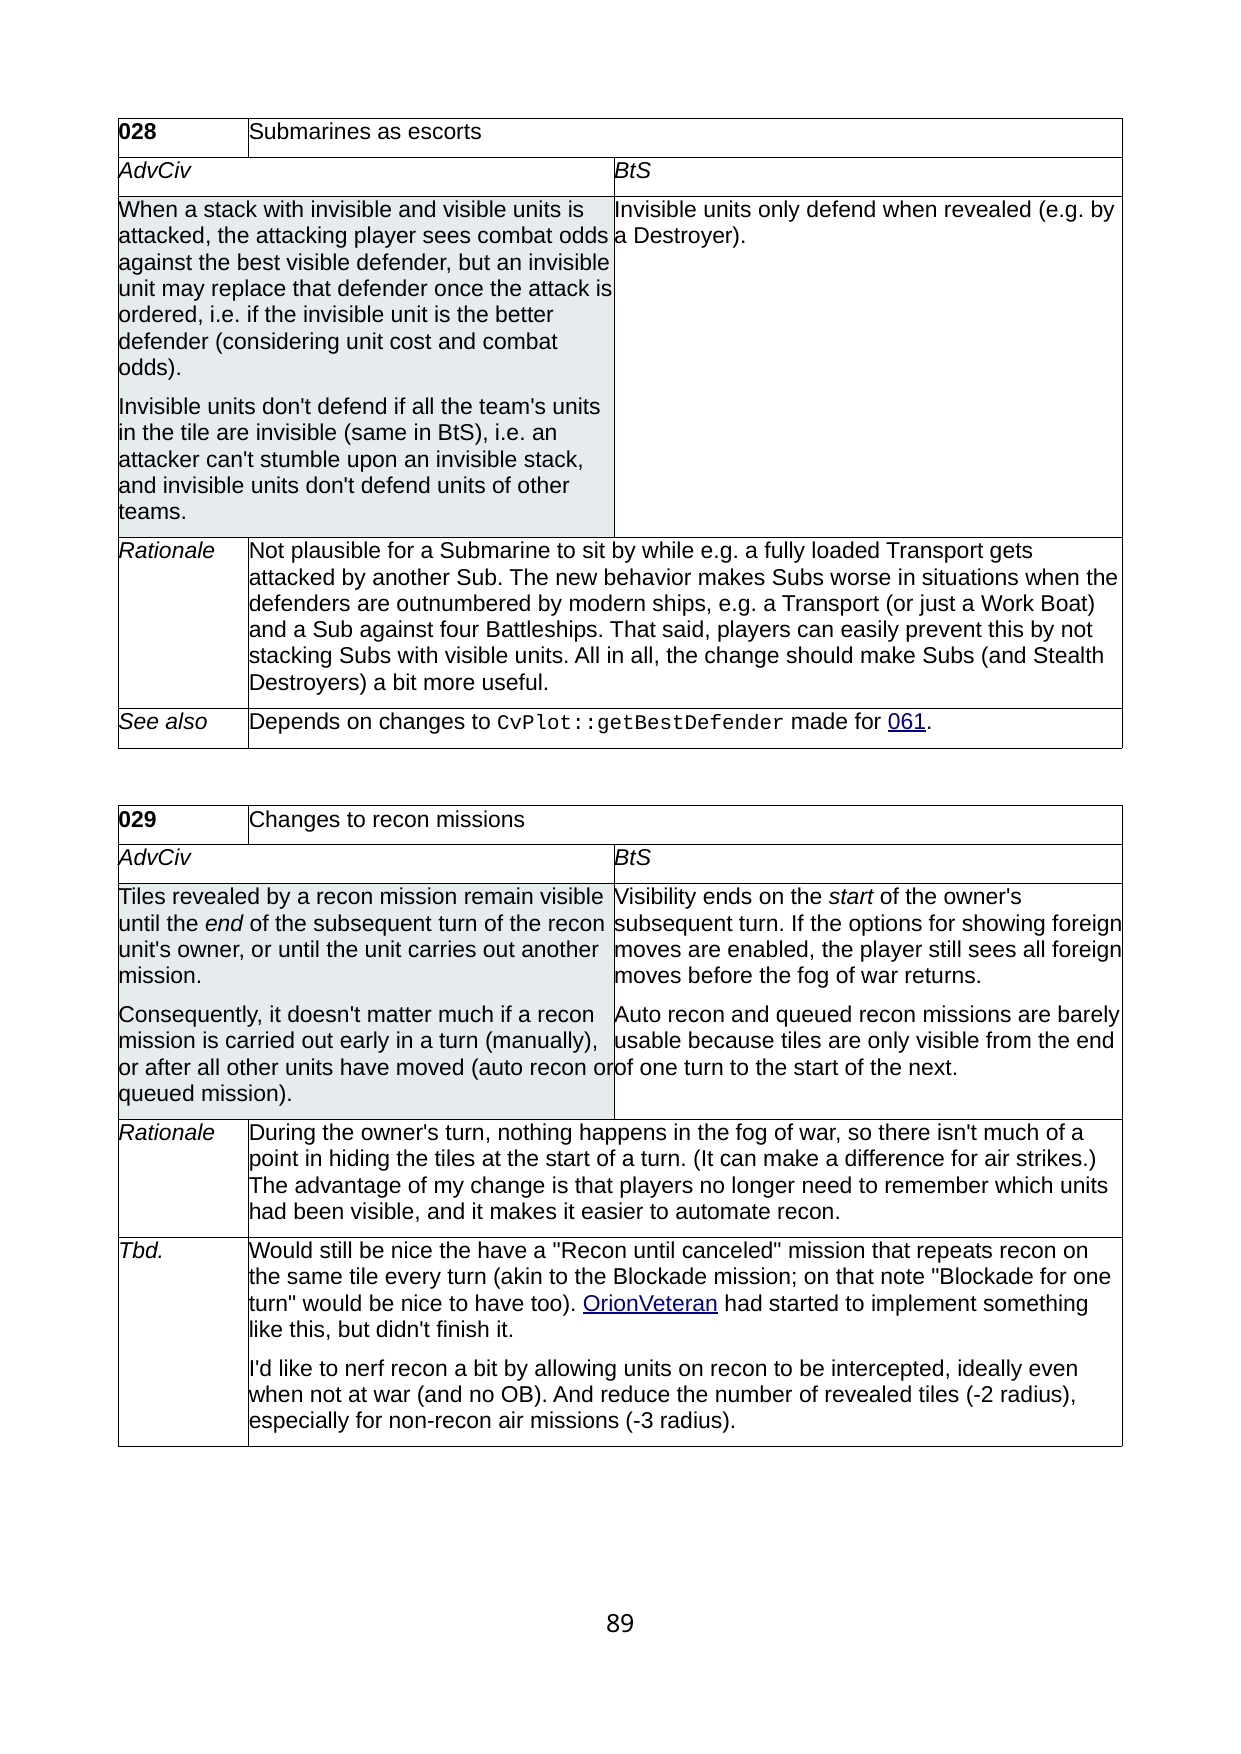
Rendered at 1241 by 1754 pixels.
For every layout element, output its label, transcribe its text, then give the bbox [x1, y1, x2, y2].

table_header 029 [119, 806, 248, 844]
table_header Changes to recon missions [249, 806, 1122, 844]
table_header Submarines as escorts [249, 119, 1122, 157]
table_cell Not plausible for a Submarine to sit by while e.g. a fully loaded Transport gets attacked by another Sub. The new behavior makes Subs worse in situations when the defenders are outnumbered by modern ships, e.g. a Transport (or just a Work Boat) and a Sub against four Battleships. That said, players can easily prevent this by not stacking Subs with visible units. All in all, the change should make Subs (and Stealth Destroyers) a bit more useful. [249, 538, 1122, 708]
table_cell Invisible units only defend when revealed (e.g. by a Destroyer). [615, 197, 1122, 537]
table_cell AdvCiv [119, 158, 614, 196]
table_header 028 [119, 119, 248, 157]
table_cell Visibility ends on the start of the owner's subsequent turn. If the options for showing foreign moves are enabled, the player still sees all foreign moves before the fog of war returns. Auto recon and queued recon missions are barely usable because tiles are only visible from the end of one turn to the start of the next. [615, 884, 1122, 1119]
table_cell BtS [615, 158, 1122, 196]
table_cell AdvCiv [119, 845, 614, 883]
table_cell Rationale [119, 538, 248, 708]
table_cell Tiles revealed by a recon mission remain visible until the end of the subsequent turn of the recon unit's owner, or until the unit carries out another mission. Consequently, it doesn't matter much if a recon mission is carried out early in a turn (manually), or after all other units have moved (auto recon or queued mission). [119, 884, 614, 1119]
table_cell Depends on changes to CvPlot::getBestDefender made for 061. [249, 709, 1122, 748]
table_cell BtS [615, 845, 1122, 883]
table_cell During the owner's turn, nothing happens in the fog of war, so there isn't much of a point in hiding the tiles at the start of a turn. (It can make a difference for air strikes.) The advantage of my change is that players no longer need to remember which units had been visible, and it makes it easier to automate recon. [249, 1120, 1122, 1237]
table_cell When a stack with invisible and visible units is attacked, the attacking player sees combat odds against the best visible defender, but an invisible unit may replace that defender once the attack is ordered, i.e. if the invisible unit is the better defender (considering unit cost and combat odds). Invisible units don't defend if all the team's units in the tile are invisible (same in BtS), i.e. an attacker can't stumble upon an invisible stack, and invisible units don't defend units of other teams. [119, 197, 614, 537]
table_cell Would still be nice the have a "Recon until canceled" mission that repeats recon on the same tile every turn (akin to the Blockade mission; on that note "Blockade for one turn" would be nice to have too). OrionVeteran had started to implement something like this, but didn't finish it. I'd like to nerf recon a bit by allowing units on recon to be intercepted, ideally even when not at war (and no OB). And reduce the number of revealed tiles (-2 radius), especially for non-recon air missions (-3 radius). [249, 1238, 1122, 1446]
table_cell Rationale [119, 1120, 248, 1237]
table_cell Tbd. [119, 1238, 248, 1446]
table_cell See also [119, 709, 248, 748]
